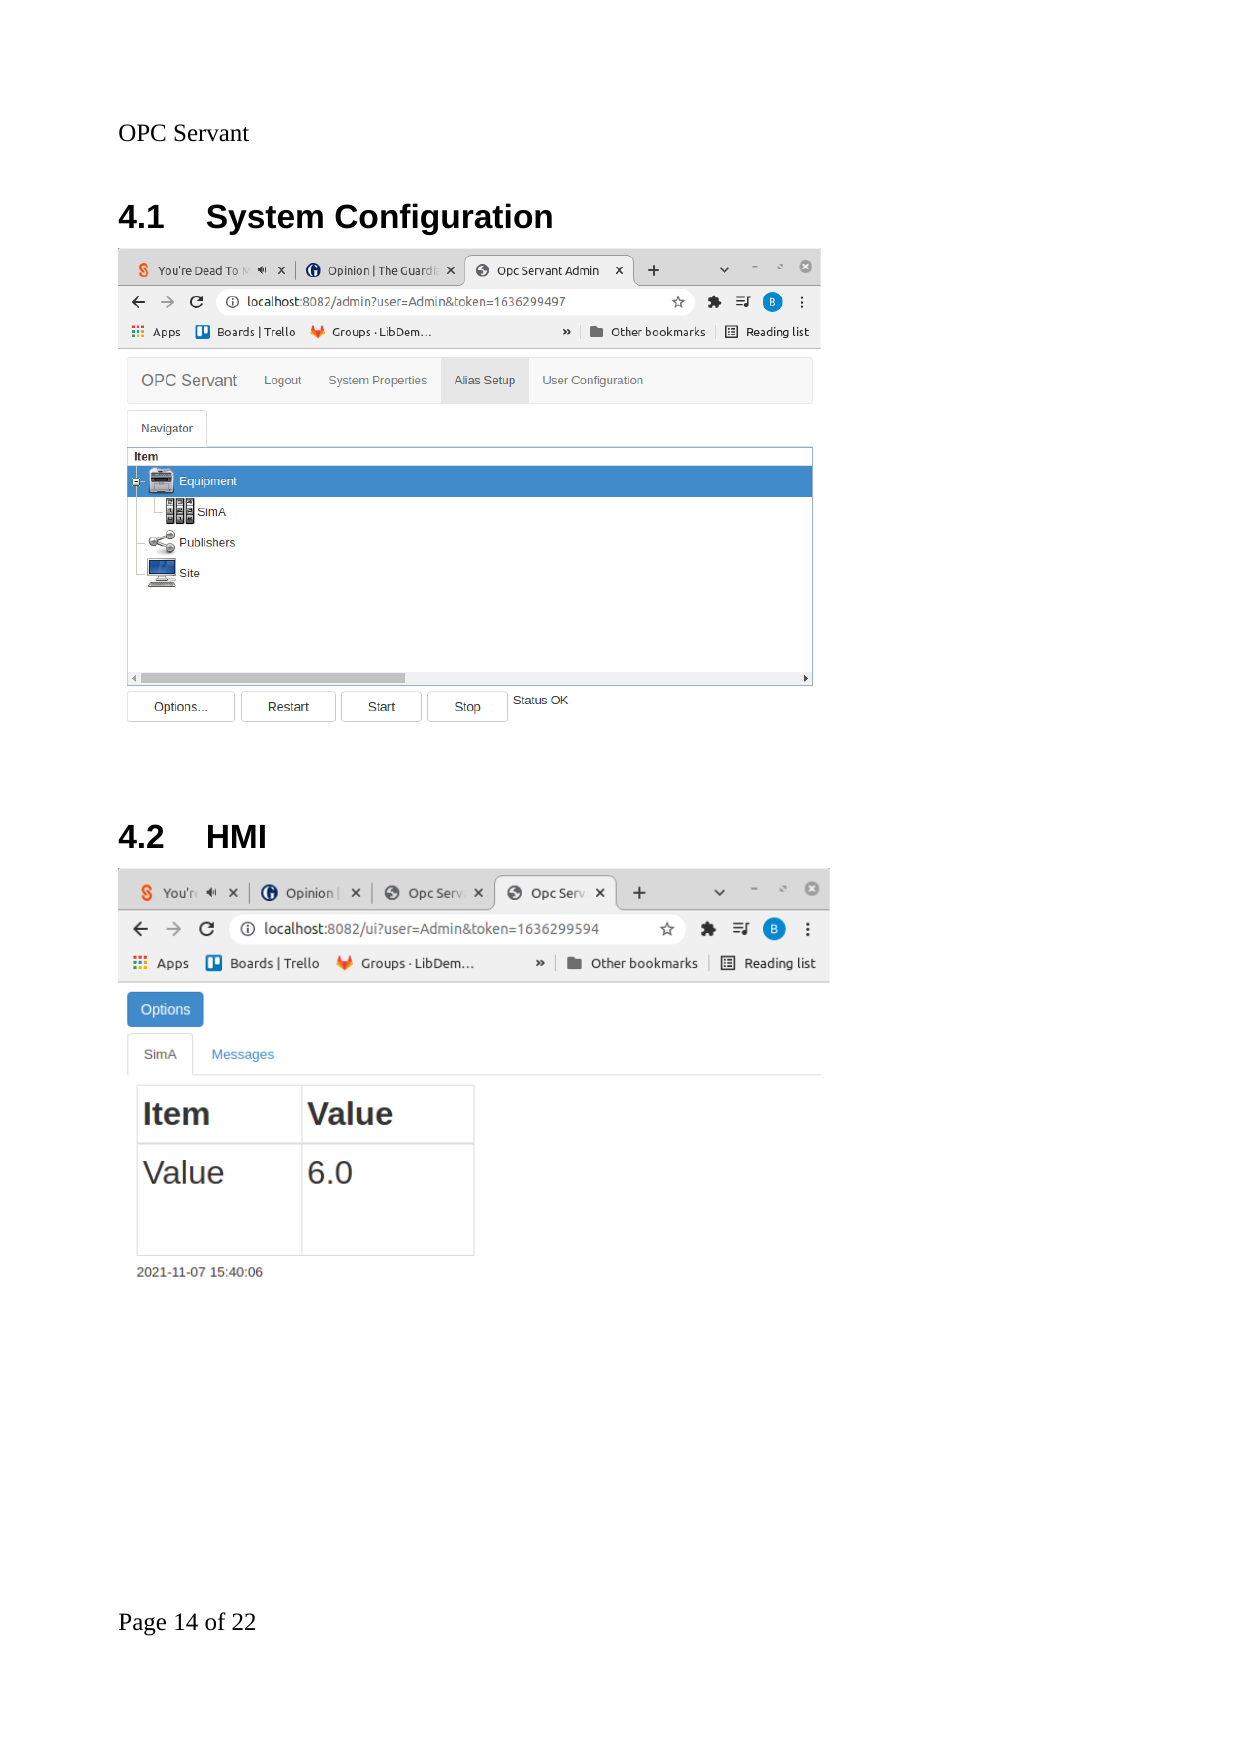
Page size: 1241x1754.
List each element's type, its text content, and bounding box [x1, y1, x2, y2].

picture [118, 248, 821, 730]
subtitle System Configuration [118, 197, 1122, 236]
picture [118, 868, 830, 1353]
subtitle HMI [118, 817, 1122, 856]
